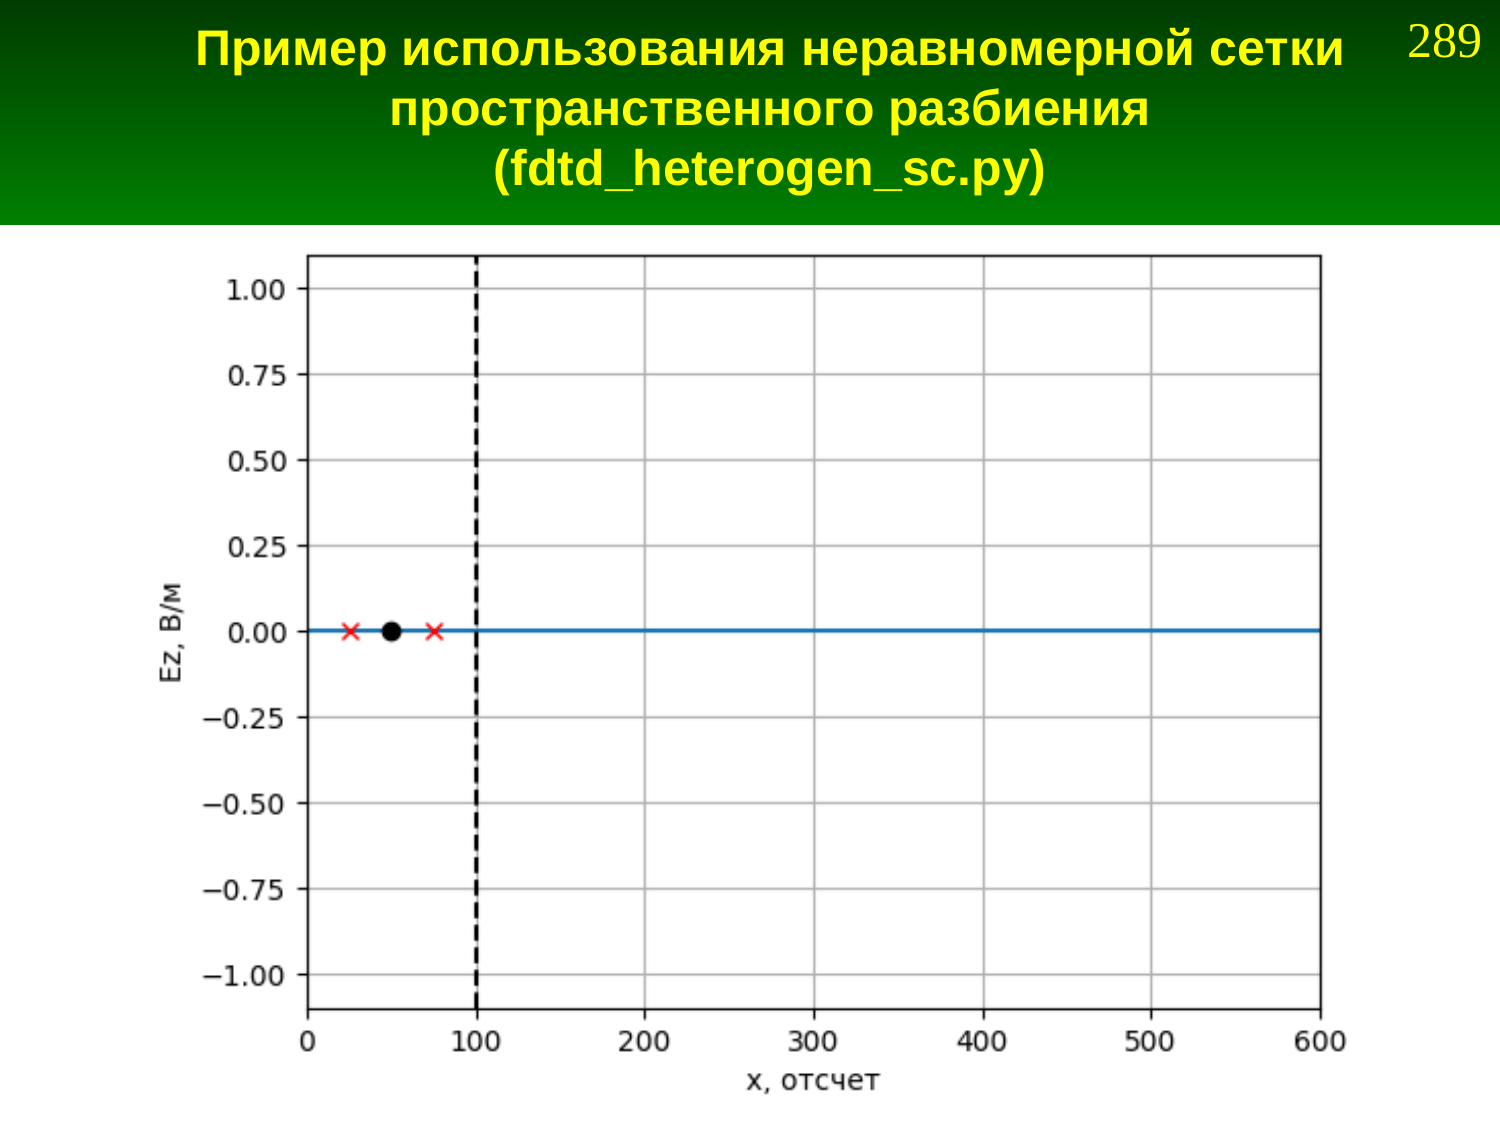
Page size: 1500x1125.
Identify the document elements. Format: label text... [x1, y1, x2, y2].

picture [144, 241, 1356, 1117]
title Пример использования неравномерной сетки пространственного разбиения (fdtd_heterogen_sc.py) [100, 7, 1441, 204]
